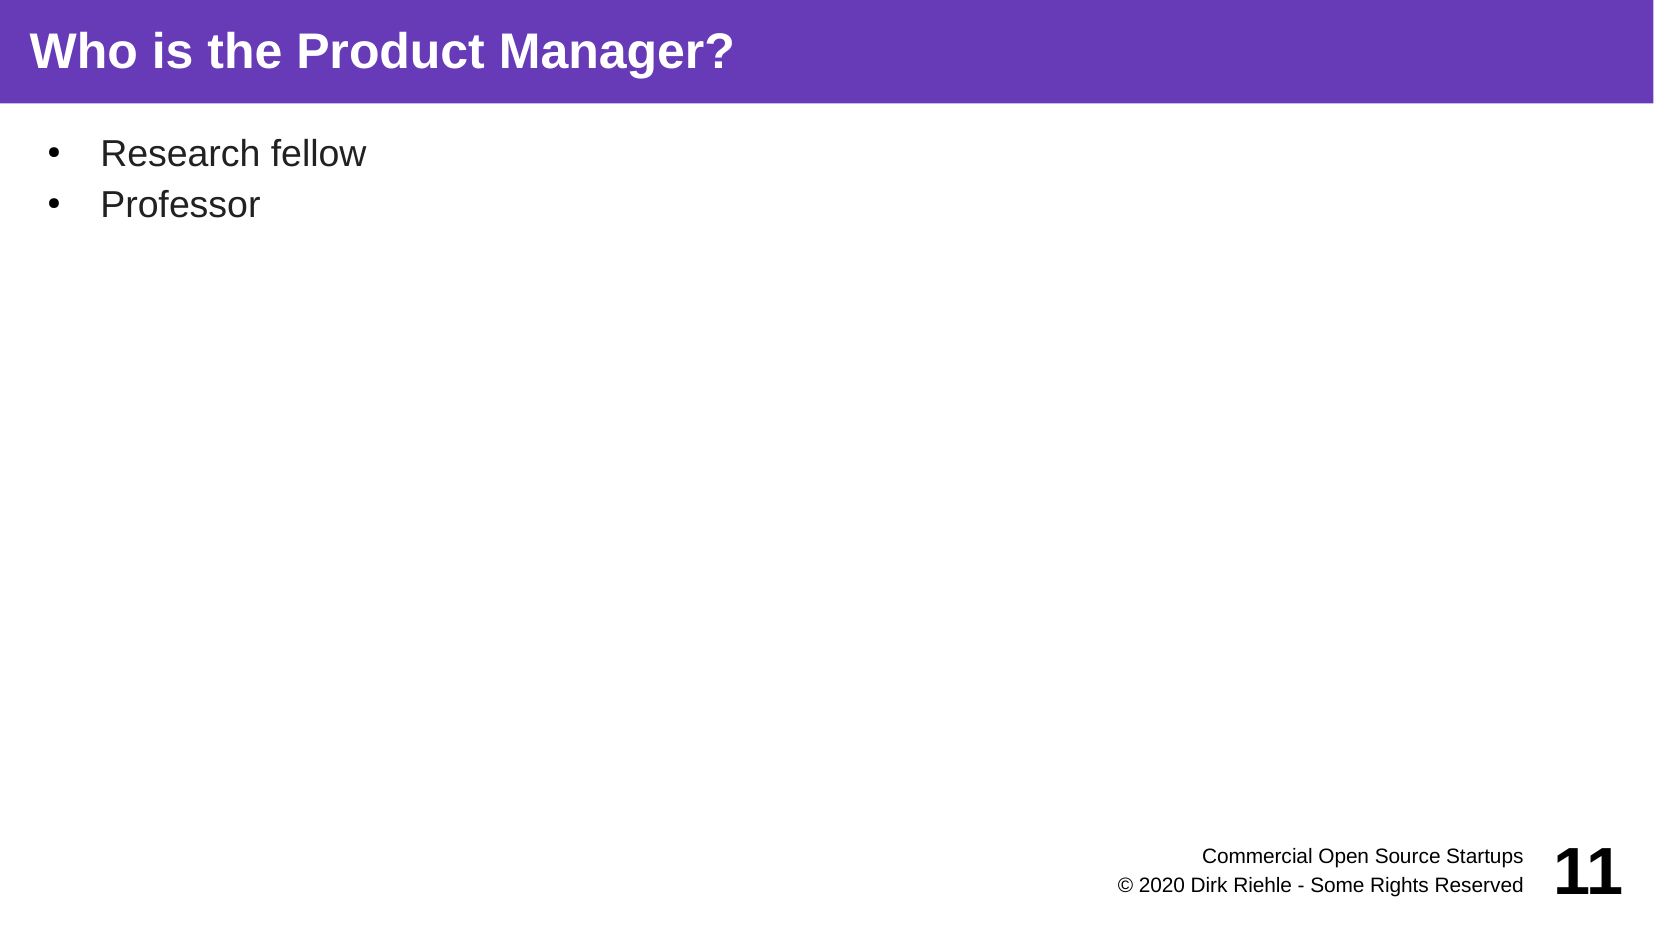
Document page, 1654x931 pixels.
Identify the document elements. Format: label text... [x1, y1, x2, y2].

list Research fellow Professor [29, 132, 1625, 813]
title Who is the Product Manager? [0, 0, 1654, 104]
